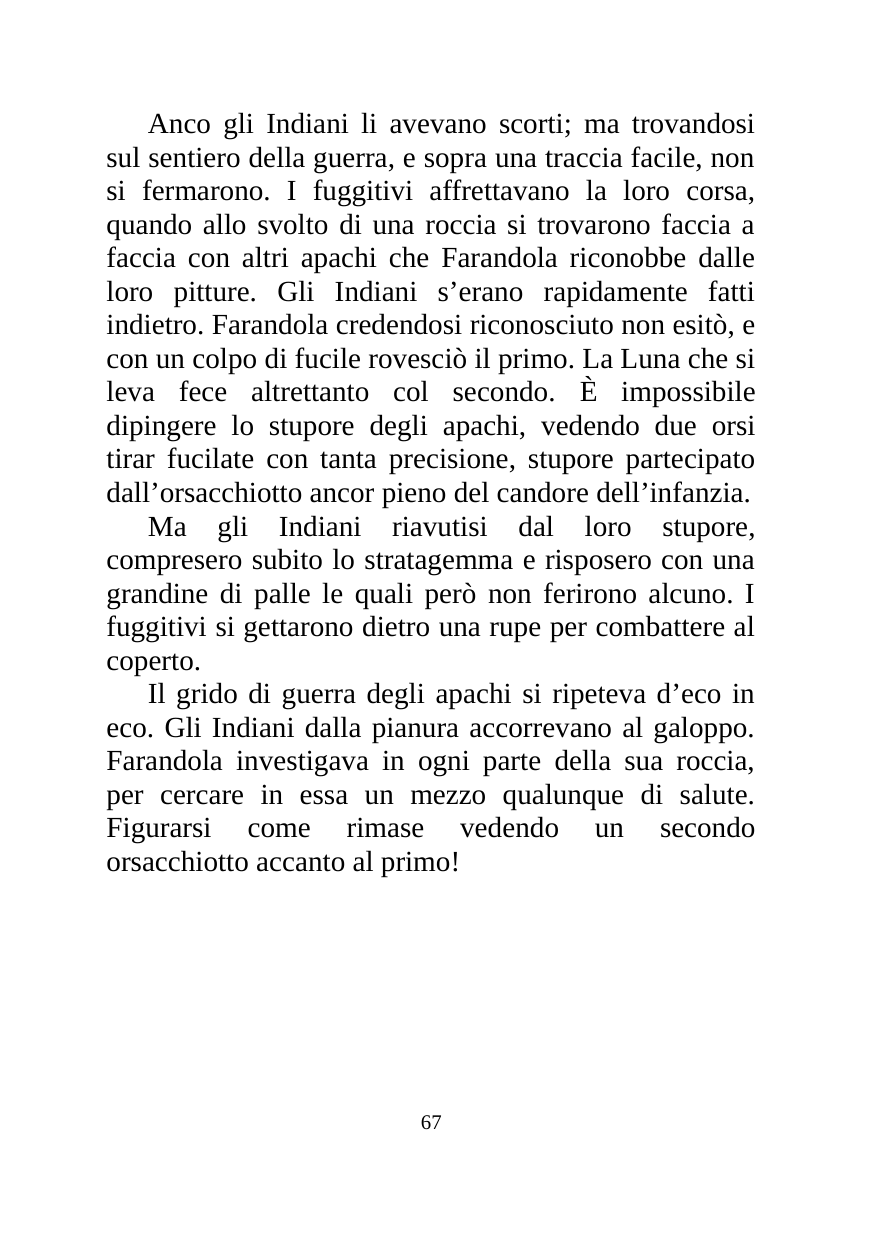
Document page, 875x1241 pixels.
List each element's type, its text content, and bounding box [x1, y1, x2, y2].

text Anco gli Indiani li avevano scorti; ma trovandosi sul sentiero della guerra, e sopra una traccia facile, non si fermarono. I fuggitivi affrettavano la loro corsa, quando allo svolto di una roccia si trovarono faccia a faccia con altri apachi che Farandola riconobbe dalle loro pitture. Gli Indiani s’erano rapidamente fatti indietro. Farandola credendosi riconosciuto non esitò, e con un colpo di fucile rovesciò il primo. La Luna che si leva fece altrettanto col secondo. È impossibile dipingere lo stupore degli apachi, vedendo due orsi tirar fucilate con tanta precisione, stupore partecipato dall’orsacchiotto ancor pieno del candore dell’infanzia. [106, 106, 756, 509]
text Ma gli Indiani riavutisi dal loro stupore, compresero subito lo stratagemma e risposero con una grandine di palle le quali però non ferirono alcuno. I fuggitivi si gettarono dietro una rupe per combattere al coperto. [106, 509, 756, 676]
text Il grido di guerra degli apachi si ripeteva d’eco in eco. Gli Indiani dalla pianura accorrevano al galoppo. Farandola investigava in ogni parte della sua roccia, per cercare in essa un mezzo qualunque di salute. Figurarsi come rimase vedendo un secondo orsacchiotto accanto al primo! [106, 676, 756, 878]
